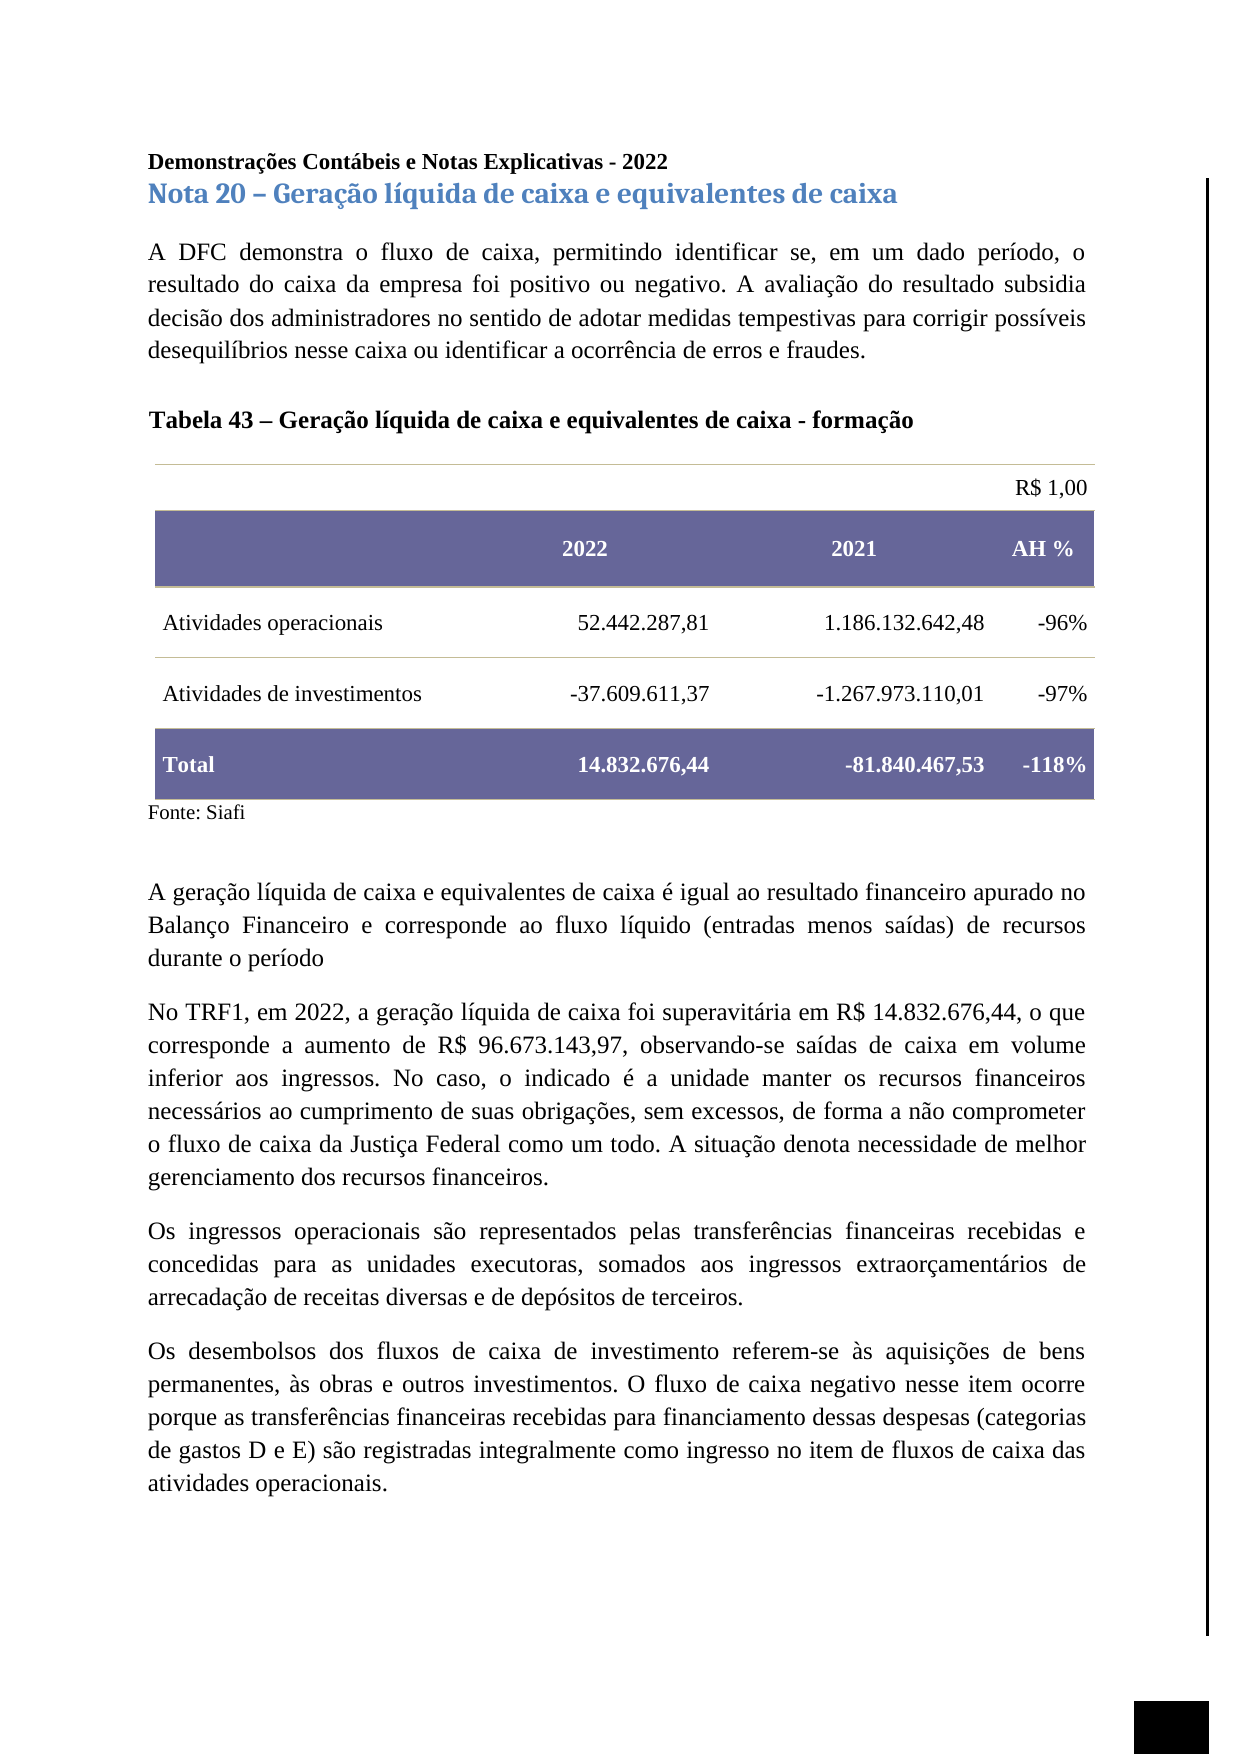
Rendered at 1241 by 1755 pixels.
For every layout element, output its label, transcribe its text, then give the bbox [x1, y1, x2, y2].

table_cell -1.267.973.110,01 [716, 658, 991, 728]
table_cell -37.609.611,37 [453, 658, 716, 728]
table_cell [155, 511, 453, 586]
text Tabela 43 – Geração líquida de caixa e equivalentes de caixa - formação [149, 403, 1086, 436]
table_cell Atividades de investimentos [155, 658, 453, 728]
text No TRF1, em 2022, a geração líquida de caixa foi superavitária em R$ 14.832.676,44, o que corresponde a aumento de R$ 96.673.143,97, observando-se saídas de caixa em volume inferior aos ingressos. No caso, o indicado é a unidade manter os recursos financeiros necessários ao cumprimento de suas obrigações, sem excessos, de forma a não comprometer o fluxo de caixa da Justiça Federal como um todo. A situação denota necessidade de melhor gerenciamento dos recursos financeiros. [148, 997, 1087, 1191]
text Os ingressos operacionais são representados pelas transferências financeiras recebidas e concedidas para as unidades executoras, somados aos ingressos extraorçamentários de arrecadação de receitas diversas e de depósitos de terceiros. [148, 1216, 1087, 1311]
text Fonte: Siafi [148, 800, 1087, 824]
table_cell AH % [991, 511, 1094, 586]
table_cell -96% [991, 588, 1094, 657]
table_cell 1.186.132.642,48 [716, 588, 991, 657]
table_header R$ 1,00 [155, 465, 1094, 509]
text Os desembolsos dos fluxos de caixa de investimento referem-se às aquisições de bens permanentes, às obras e outros investimentos. O fluxo de caixa negativo nesse item ocorre porque as transferências financeiras recebidas para financiamento dessas despesas (categorias de gastos D e E) são registradas integralmente como ingresso no item de fluxos de caixa das atividades operacionais. [148, 1336, 1087, 1497]
table_cell -81.840.467,53 [716, 729, 991, 799]
table_cell 14.832.676,44 [453, 729, 716, 799]
table_cell 2022 [453, 511, 716, 586]
table_cell Total [155, 729, 453, 799]
table_cell -118% [991, 729, 1094, 799]
text A DFC demonstra o fluxo de caixa, permitindo identificar se, em um dado período, o resultado do caixa da empresa foi positivo ou negativo. A avaliação do resultado subsidia decisão dos administradores no sentido de adotar medidas tempestivas para corrigir possíveis desequilíbrios nesse caixa ou identificar a ocorrência de erros e fraudes. [148, 237, 1087, 364]
table_cell 52.442.287,81 [453, 588, 716, 657]
table_cell 2021 [716, 511, 991, 586]
text A geração líquida de caixa e equivalentes de caixa é igual ao resultado financeiro apurado no Balanço Financeiro e corresponde ao fluxo líquido (entradas menos saídas) de recursos durante o período [148, 877, 1087, 972]
table_cell -97% [991, 658, 1094, 728]
subtitle Nota 20 – Geração líquida de caixa e equivalentes de caixa [148, 177, 1087, 211]
table_cell Atividades operacionais [155, 588, 453, 657]
